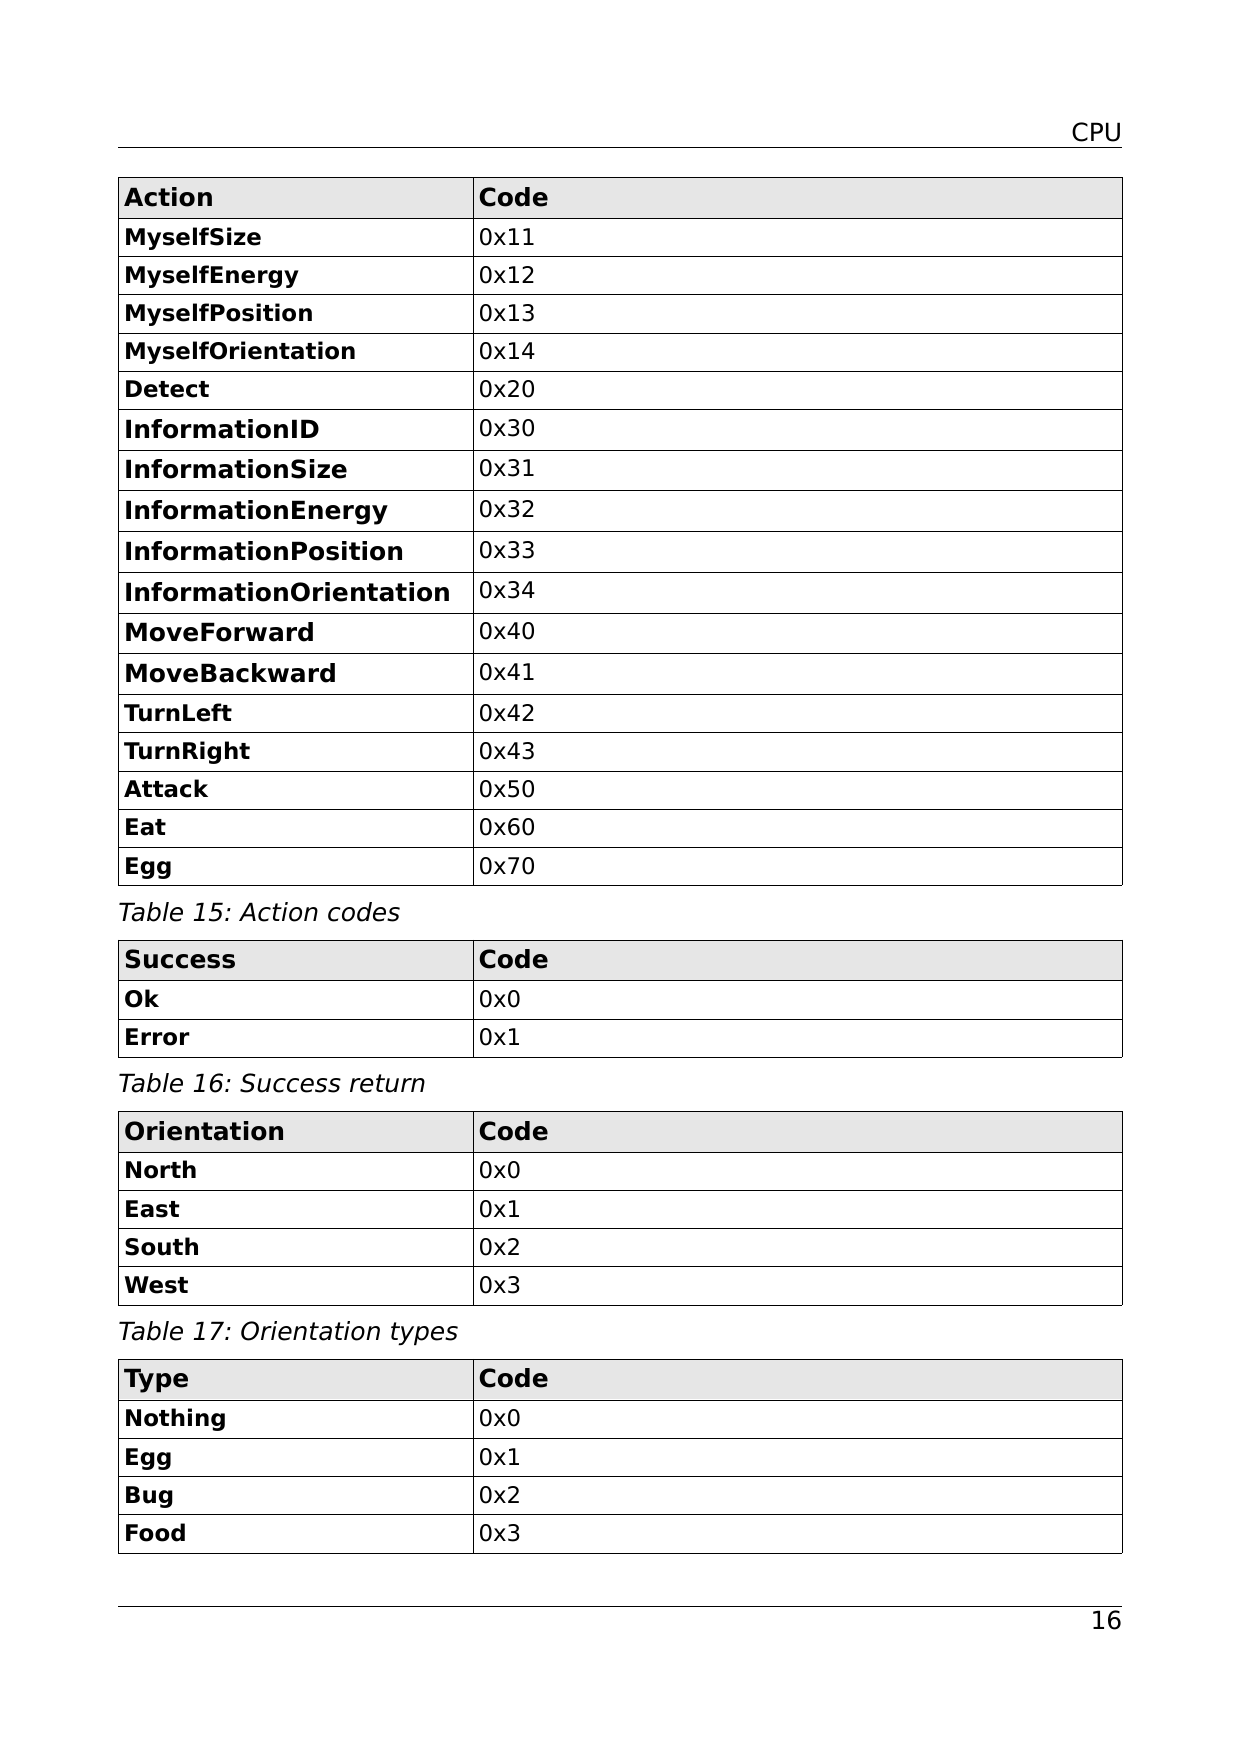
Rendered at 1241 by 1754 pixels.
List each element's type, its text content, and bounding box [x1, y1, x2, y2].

table_cell Attack [119, 772, 473, 809]
table_cell 0x12 [474, 257, 1122, 294]
table_cell 0x11 [474, 219, 1122, 256]
table_cell 0x33 [474, 532, 1122, 572]
table_cell InformationOrientation [119, 573, 473, 613]
table_header Code [474, 1360, 1122, 1399]
table_cell TurnRight [119, 733, 473, 771]
table_cell 0x50 [474, 772, 1122, 809]
table_cell 0x70 [474, 848, 1122, 885]
table_header Success [119, 941, 473, 980]
table_cell North [119, 1153, 473, 1190]
table_cell MyselfOrientation [119, 334, 473, 371]
table_cell InformationPosition [119, 532, 473, 572]
table_cell 0x20 [474, 372, 1122, 409]
table_cell Error [119, 1020, 473, 1057]
table_cell MyselfEnergy [119, 257, 473, 294]
table_cell Detect [119, 372, 473, 409]
table_cell InformationEnergy [119, 491, 473, 531]
table_header Code [474, 1112, 1122, 1152]
table_cell 0x1 [474, 1020, 1122, 1057]
table_cell 0x3 [474, 1515, 1122, 1552]
table_cell MoveForward [119, 614, 473, 653]
table_cell 0x60 [474, 810, 1122, 847]
table_cell Food [119, 1515, 473, 1552]
table_cell TurnLeft [119, 695, 473, 732]
table_cell 0x14 [474, 334, 1122, 371]
text Table 16: Success return [118, 1069, 1122, 1098]
table_cell 0x32 [474, 491, 1122, 531]
table_cell 0x0 [474, 1401, 1122, 1438]
table_cell MyselfPosition [119, 295, 473, 332]
table_cell InformationID [119, 410, 473, 450]
table_cell 0x13 [474, 295, 1122, 332]
table_cell West [119, 1267, 473, 1304]
table_cell 0x0 [474, 981, 1122, 1018]
text Table 17: Orientation types [118, 1317, 1122, 1346]
table_cell 0x40 [474, 614, 1122, 653]
table_cell 0x43 [474, 733, 1122, 771]
table_cell 0x42 [474, 695, 1122, 732]
table_cell Egg [119, 1439, 473, 1476]
table_cell 0x41 [474, 654, 1122, 694]
text Table 15: Action codes [118, 898, 1122, 927]
table_cell 0x2 [474, 1477, 1122, 1514]
table_cell South [119, 1229, 473, 1266]
table_cell 0x34 [474, 573, 1122, 613]
table_cell MoveBackward [119, 654, 473, 694]
table_cell Nothing [119, 1401, 473, 1438]
table_cell Egg [119, 848, 473, 885]
table_cell 0x1 [474, 1191, 1122, 1228]
table_cell 0x1 [474, 1439, 1122, 1476]
table_cell InformationSize [119, 451, 473, 490]
table_cell Ok [119, 981, 473, 1018]
table_header Action [119, 178, 473, 218]
table_cell MyselfSize [119, 219, 473, 256]
table_cell 0x0 [474, 1153, 1122, 1190]
table_cell 0x30 [474, 410, 1122, 450]
table_cell 0x3 [474, 1267, 1122, 1304]
table_cell East [119, 1191, 473, 1228]
table_cell 0x2 [474, 1229, 1122, 1266]
table_cell Bug [119, 1477, 473, 1514]
table_header Type [119, 1360, 473, 1399]
table_header Code [474, 941, 1122, 980]
table_header Orientation [119, 1112, 473, 1152]
table_cell 0x31 [474, 451, 1122, 490]
table_cell Eat [119, 810, 473, 847]
table_header Code [474, 178, 1122, 218]
